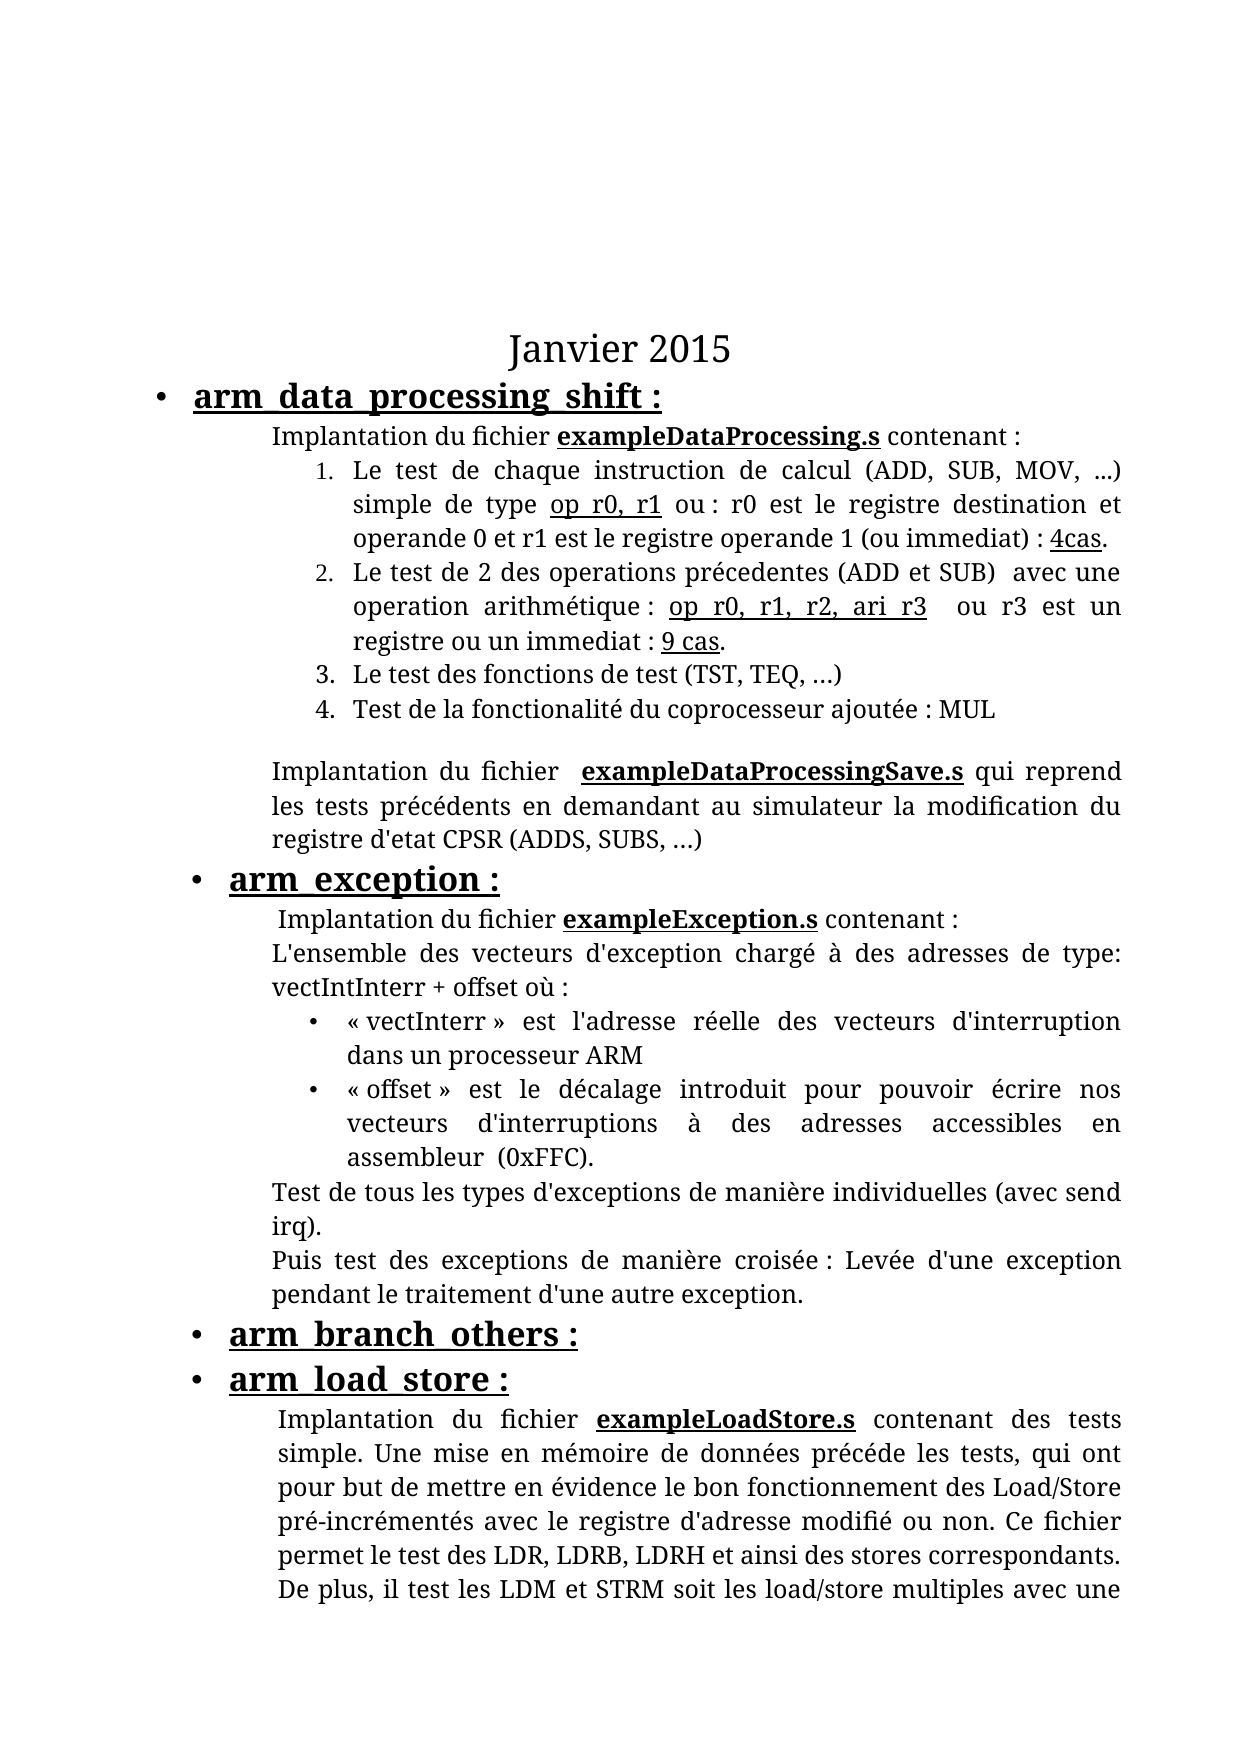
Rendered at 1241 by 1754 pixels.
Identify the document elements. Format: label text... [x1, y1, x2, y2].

list Test de la fonctionalité du coprocesseur ajoutée : MUL [315, 691, 1122, 725]
list arm_branch_others : [191, 1310, 1122, 1356]
list arm_exception : [191, 856, 1122, 902]
list arm_data_processing_shift : [156, 373, 1122, 419]
text L'ensemble des vecteurs d'exception chargé à des adresses de type: vectIntInterr + offset où : [272, 936, 1122, 1004]
list « vectInterr » est l'adresse réelle des vecteurs d'interruption dans un processeur ARM [309, 1004, 1122, 1072]
list Le test de chaque instruction de calcul (ADD, SUB, MOV, ...) simple de type op r0, r1 ou : r0 est le registre destination et operande 0 et r1 est le registre operande 1 (ou immediat) : 4cas. [315, 453, 1122, 555]
text Implantation du fichier exampleLoadStore.s contenant des tests simple. Une mise en mémoire de données précéde les tests, qui ont pour but de mettre en évidence le bon fonctionnement des Load/Store pré-incrémentés avec le registre d'adresse modifié ou non. Ce fichier permet le test des LDR, LDRB, LDRH et ainsi des stores correspondants. [278, 1401, 1122, 1572]
list Implantation du fichier exampleDataProcessing.s contenant : [272, 419, 1122, 453]
list « offset » est le décalage introduit pour pouvoir écrire nos vecteurs d'interruptions à des adresses accessibles en assembleur (0xFFC). [309, 1072, 1122, 1174]
text Implantation du fichier exampleException.s contenant : [278, 902, 1122, 936]
text De plus, il test les LDM et STRM soit les load/store multiples avec une [278, 1572, 1122, 1606]
text Test de tous les types d'exceptions de manière individuelles (avec send irq). [272, 1174, 1122, 1242]
list Le test des fonctions de test (TST, TEQ, …) [315, 657, 1122, 691]
text Janvier 2015 [118, 322, 1122, 373]
text Puis test des exceptions de manière croisée : Levée d'une exception pendant le traitement d'une autre exception. [272, 1242, 1122, 1310]
list Le test de 2 des operations précedentes (ADD et SUB) avec une operation arithmétique : op r0, r1, r2, ari r3 ou r3 est un registre ou un immediat : 9 cas. [315, 555, 1122, 657]
list arm_load_store : [191, 1356, 1122, 1401]
text Implantation du fichier exampleDataProcessingSave.s qui reprend les tests précédents en demandant au simulateur la modification du registre d'etat CPSR (ADDS, SUBS, …) [272, 754, 1122, 856]
